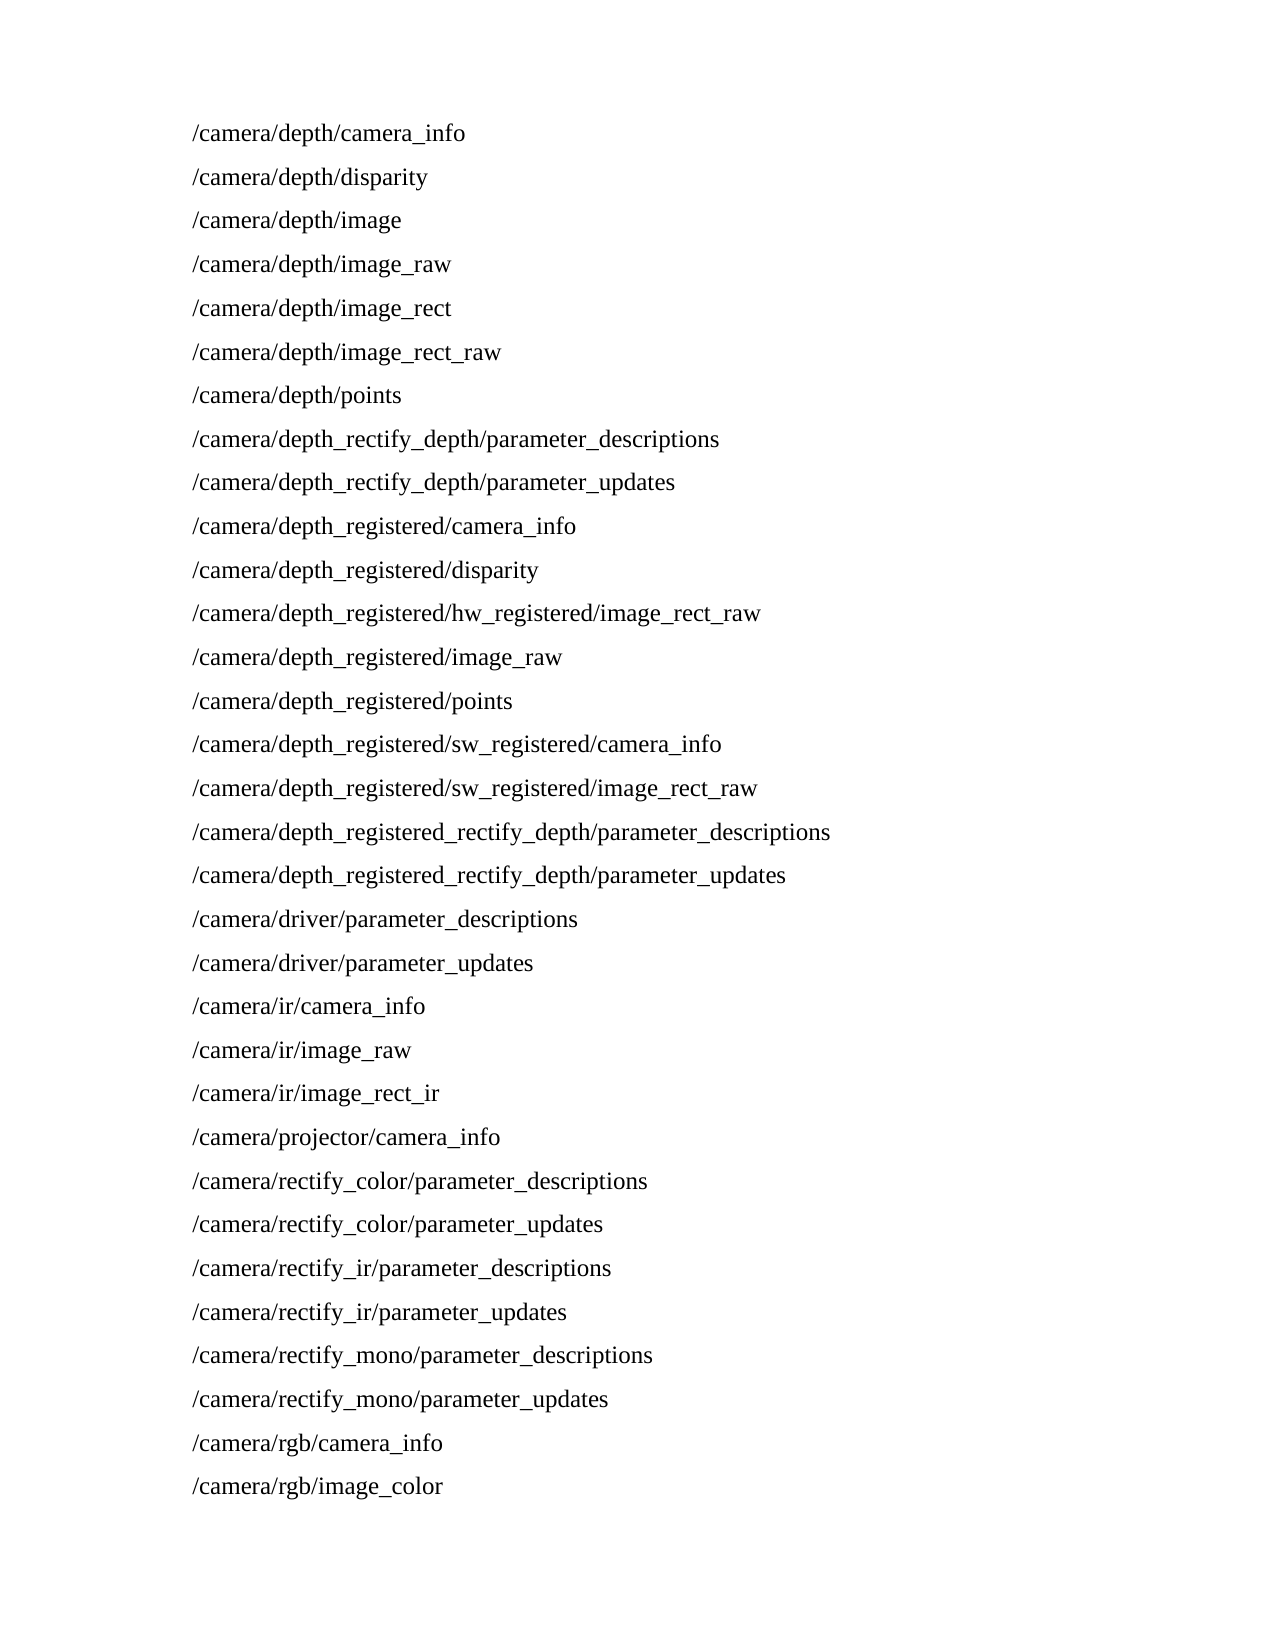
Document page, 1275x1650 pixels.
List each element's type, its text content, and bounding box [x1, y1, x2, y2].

text /camera/rectify_color/parameter_descriptions [192, 1166, 1157, 1195]
text /camera/rectify_mono/parameter_updates [192, 1384, 1157, 1413]
text /camera/driver/parameter_updates [192, 947, 1157, 976]
text /camera/depth_registered/image_raw [192, 642, 1157, 671]
text /camera/depth/camera_info [192, 118, 1157, 147]
text /camera/driver/parameter_descriptions [192, 904, 1157, 933]
text /camera/ir/image_raw [192, 1035, 1157, 1064]
text /camera/rectify_color/parameter_updates [192, 1209, 1157, 1238]
text /camera/ir/camera_info [192, 991, 1157, 1020]
text /camera/depth/image_rect_raw [192, 336, 1157, 365]
text /camera/depth/image_rect [192, 293, 1157, 322]
text /camera/rectify_ir/parameter_updates [192, 1297, 1157, 1326]
text /camera/depth_registered/points [192, 686, 1157, 714]
text /camera/depth/disparity [192, 162, 1157, 191]
text /camera/depth_registered/hw_registered/image_rect_raw [192, 598, 1157, 627]
text /camera/depth_registered_rectify_depth/parameter_descriptions [192, 816, 1157, 846]
text /camera/depth_registered/sw_registered/image_rect_raw [192, 773, 1157, 802]
text /camera/rgb/image_color [192, 1471, 1157, 1500]
text /camera/depth_registered/disparity [192, 554, 1157, 584]
text /camera/depth/image_raw [192, 249, 1157, 278]
text /camera/depth_registered_rectify_depth/parameter_updates [192, 860, 1157, 889]
text /camera/depth_registered/camera_info [192, 511, 1157, 540]
text /camera/ir/image_rect_ir [192, 1078, 1157, 1107]
text /camera/projector/camera_info [192, 1122, 1157, 1151]
text /camera/depth/points [192, 380, 1157, 409]
text /camera/depth_registered/sw_registered/camera_info [192, 729, 1157, 758]
text /camera/rectify_mono/parameter_descriptions [192, 1340, 1157, 1369]
text /camera/depth/image [192, 205, 1157, 234]
text /camera/rectify_ir/parameter_descriptions [192, 1253, 1157, 1282]
text /camera/depth_rectify_depth/parameter_updates [192, 467, 1157, 496]
text /camera/depth_rectify_depth/parameter_descriptions [192, 424, 1157, 453]
text /camera/rgb/camera_info [192, 1427, 1157, 1457]
